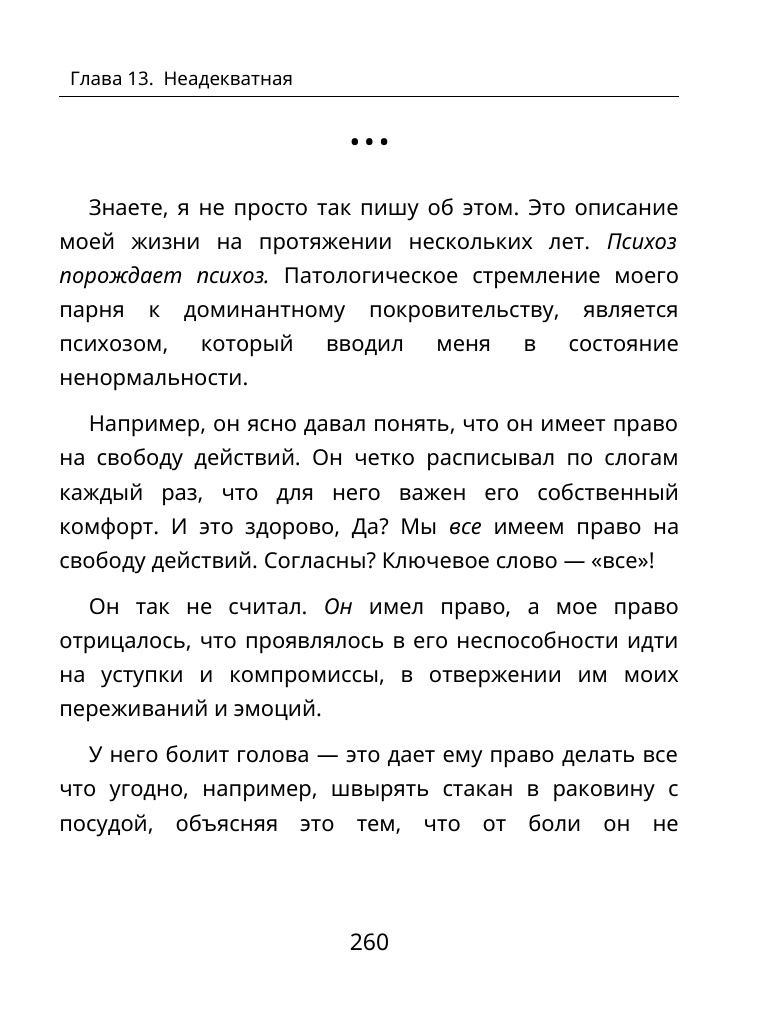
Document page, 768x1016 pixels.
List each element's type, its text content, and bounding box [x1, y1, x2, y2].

text Например, он ясно давал понять, что он имеет право на свободу действий. Он четко расписывал по слогам каждый раз, что для него важен его собственный комфорт. И это здорово, Да? Мы все имеем право на свободу действий. Согласны? Ключевое слово — «все»! [59, 408, 679, 575]
text Знаете, я не просто так пишу об этом. Это описание моей жизни на протяжении нескольких лет. Психоз порождает психоз. Патологическое стремление моего парня к доминантному покровительству, является психозом, который вводил меня в состояние ненормальности. [59, 191, 679, 392]
text У него болит голова — это дает ему право делать все что угодно, например, швырять стакан в раковину с посудой, объясняя это тем, что от боли он не [59, 739, 679, 837]
text Он так не считал. Он имел право, а мое право отрицалось, что проявлялось в его неспособности идти на уступки и компромиссы, в отвержении им моих переживаний и эмоций. [59, 591, 679, 723]
subtitle • • • [59, 126, 679, 157]
